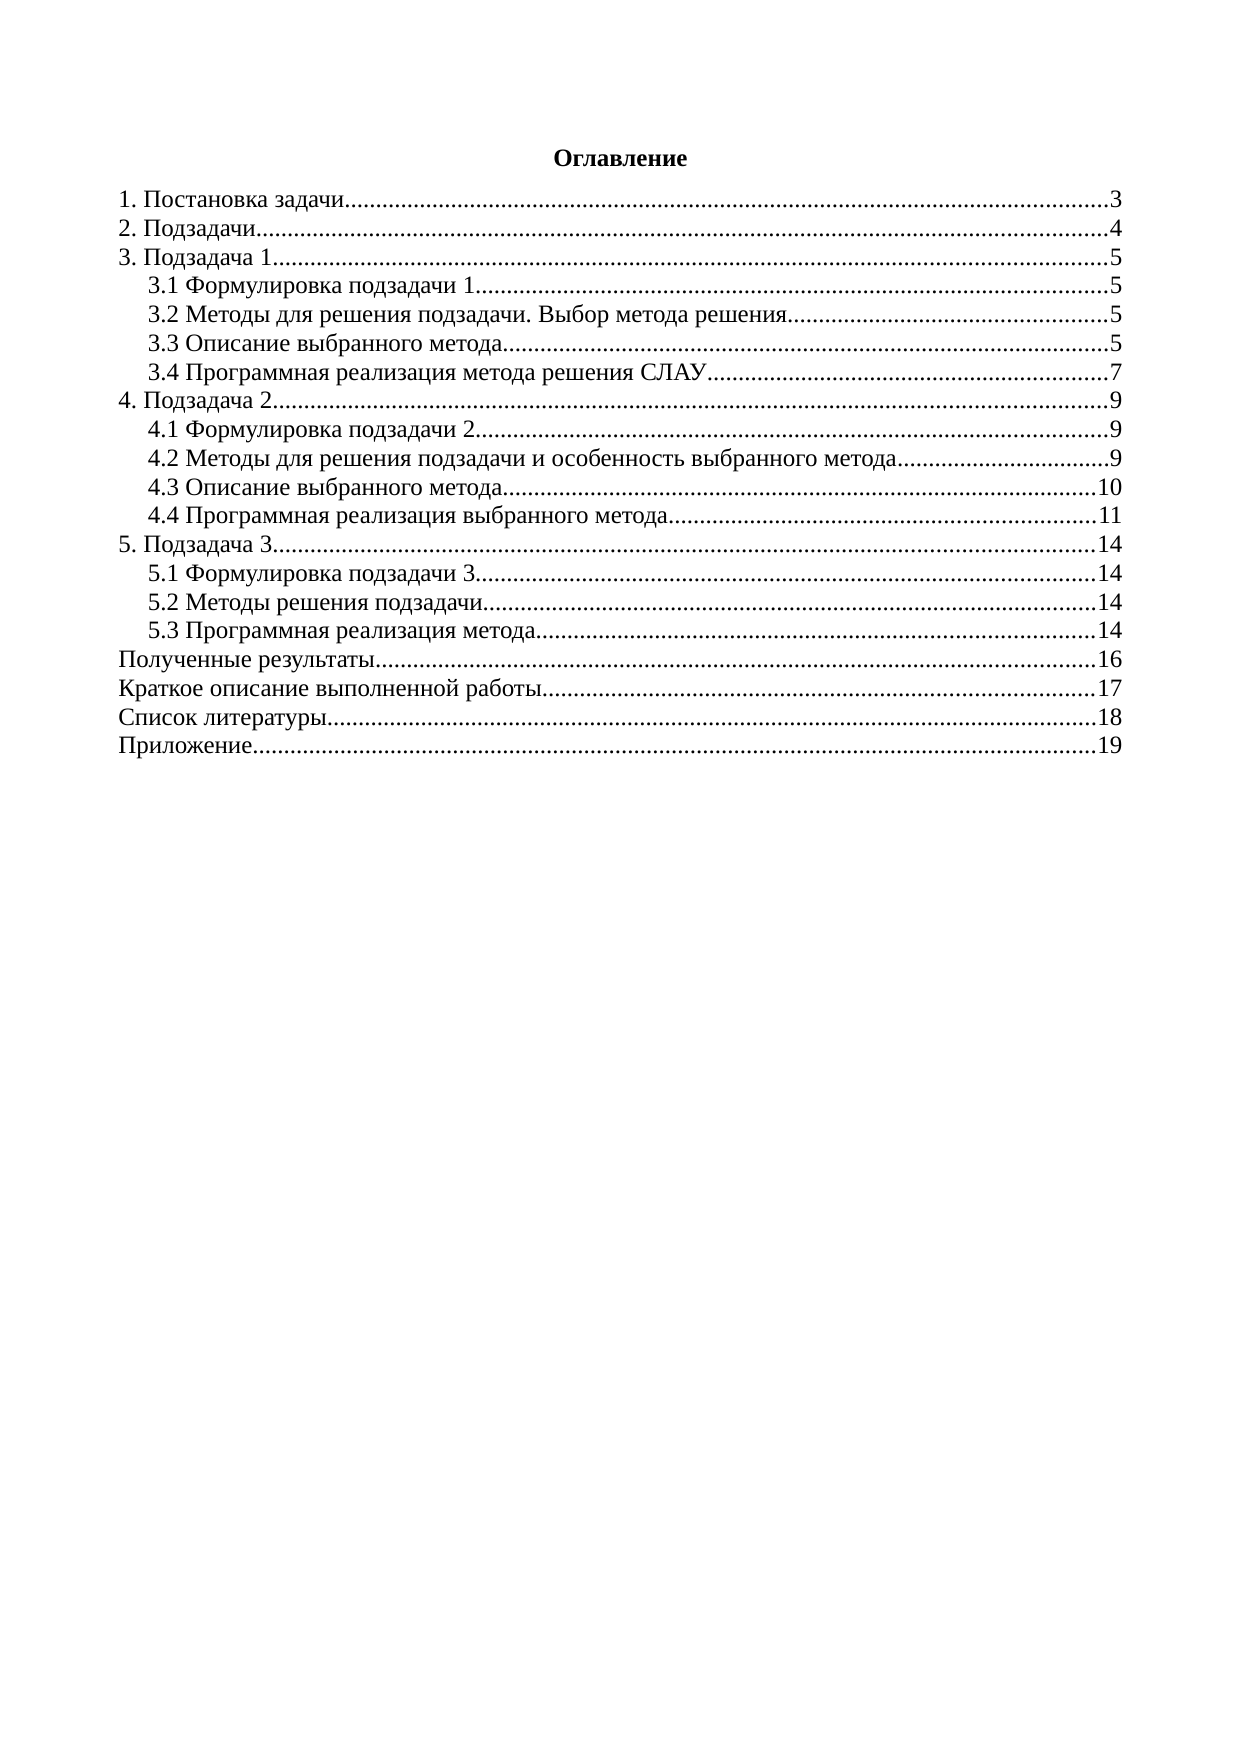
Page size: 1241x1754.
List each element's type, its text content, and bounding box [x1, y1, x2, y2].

text 1. Постановка задачи 3 [118, 184, 1122, 213]
text Полученные результаты 16 [118, 644, 1122, 673]
text Список литературы 18 [118, 702, 1122, 731]
text 3.1 Формулировка подзадачи 1 5 [148, 271, 1122, 299]
text Приложение 19 [118, 731, 1122, 759]
text 3.3 Описание выбранного метода 5 [148, 328, 1122, 357]
subtitle Оглавление [118, 143, 1122, 172]
text 4.2 Методы для решения подзадачи и особенность выбранного метода 9 [148, 443, 1122, 472]
text 4.3 Описание выбранного метода 10 [148, 472, 1122, 501]
text 4.1 Формулировка подзадачи 2 9 [148, 414, 1122, 443]
text 5.3 Программная реализация метода 14 [148, 616, 1122, 644]
text 5.2 Методы решения подзадачи 14 [148, 587, 1122, 616]
text 3.2 Методы для решения подзадачи. Выбор метода решения 5 [148, 299, 1122, 328]
text 3. Подзадача 1 5 [118, 242, 1122, 271]
text 4. Подзадача 2 9 [118, 386, 1122, 414]
text 5. Подзадача 3 14 [118, 529, 1122, 558]
text 4.4 Программная реализация выбранного метода 11 [148, 501, 1122, 529]
text 2. Подзадачи 4 [118, 213, 1122, 242]
text 3.4 Программная реализация метода решения СЛАУ 7 [148, 357, 1122, 386]
text 5.1 Формулировка подзадачи 3 14 [148, 558, 1122, 587]
text Краткое описание выполненной работы 17 [118, 673, 1122, 702]
